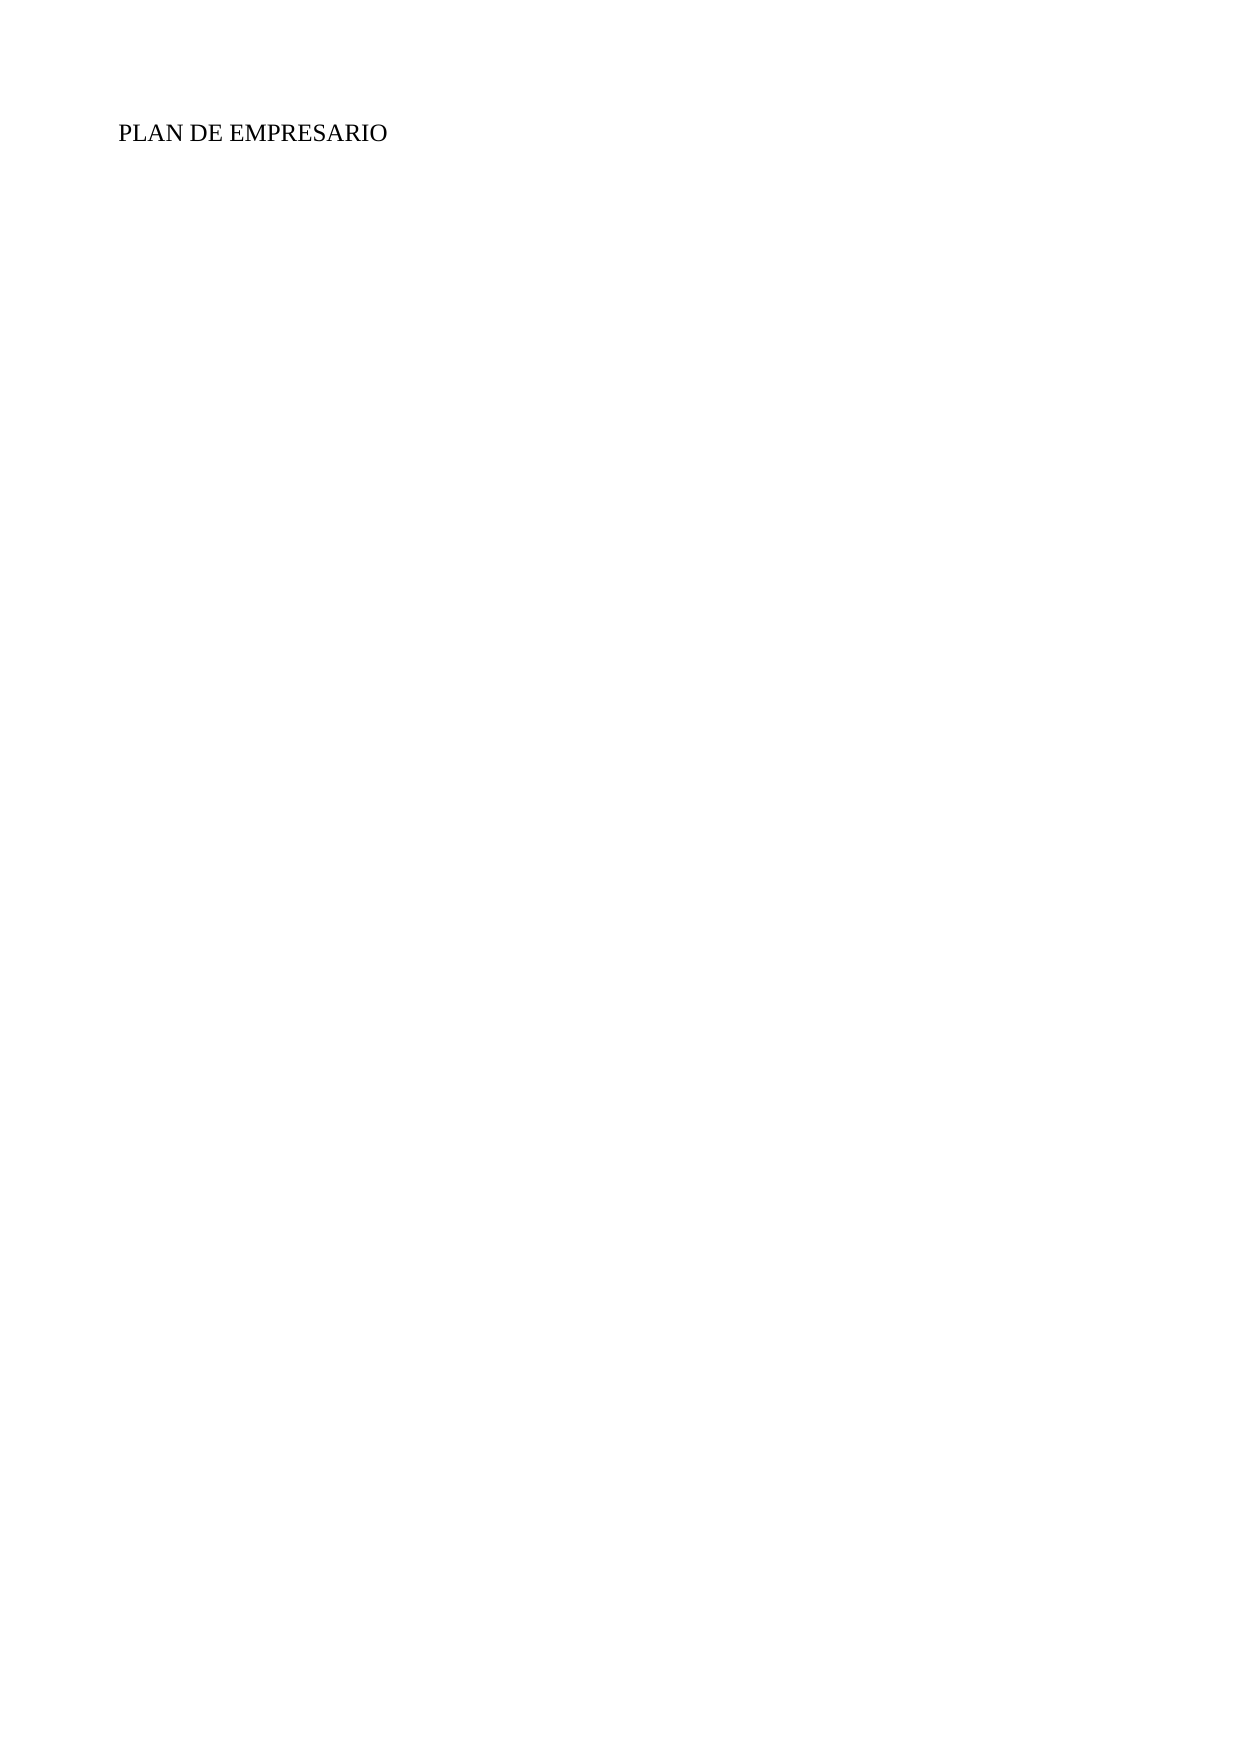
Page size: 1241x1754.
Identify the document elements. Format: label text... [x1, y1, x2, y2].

text PLAN DE EMPRESARIO [118, 118, 1122, 147]
